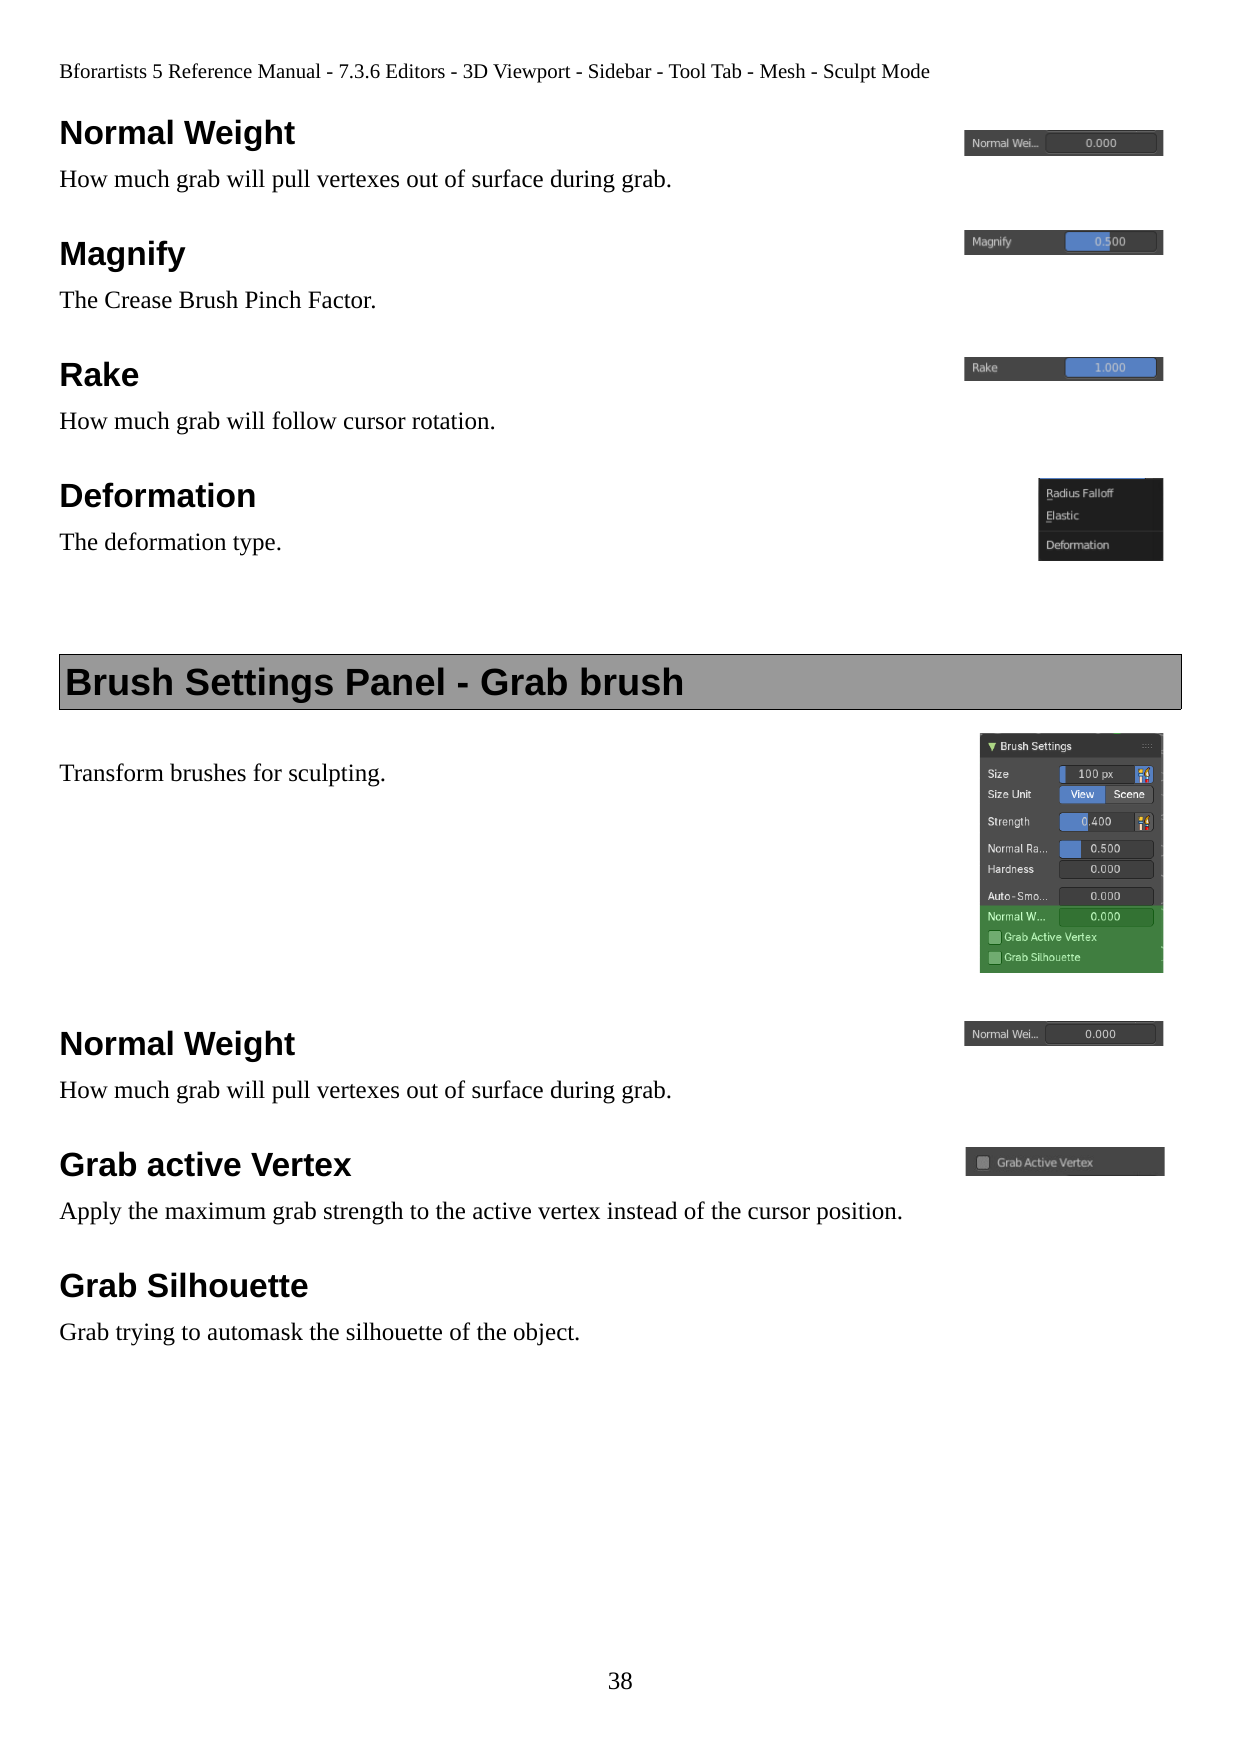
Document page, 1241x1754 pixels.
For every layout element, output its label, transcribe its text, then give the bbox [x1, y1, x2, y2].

picture [1038, 478, 1164, 561]
text The deformation type. [59, 527, 1038, 556]
subtitle Grab Silhouette [59, 1266, 1181, 1305]
text How much grab will pull vertexes out of surface during grab. [59, 1075, 1181, 1104]
subtitle Normal Weight [59, 1024, 1181, 1063]
text Grab trying to automask the silhouette of the object. [59, 1317, 1181, 1346]
text Transform brushes for sculpting. [59, 758, 979, 787]
picture [979, 733, 1164, 973]
subtitle Rake [59, 355, 1181, 393]
picture [964, 130, 1164, 156]
text How much grab will follow cursor rotation. [59, 406, 1181, 434]
subtitle Normal Weight [59, 113, 1181, 151]
text [1164, 527, 1181, 556]
subtitle Grab active Vertex [59, 1145, 1181, 1184]
text How much grab will pull vertexes out of surface during grab. [59, 164, 1181, 192]
text Apply the maximum grab strength to the active vertex instead of the cursor position. [59, 1196, 1181, 1225]
picture [965, 1147, 1165, 1176]
text The Crease Brush Pinch Factor. [59, 285, 1181, 313]
subtitle Deformation [59, 476, 1181, 514]
subtitle Magnify [59, 234, 1181, 272]
picture [964, 1021, 1164, 1046]
picture [964, 357, 1164, 381]
table_header Brush Settings Panel - Grab brush [60, 655, 1181, 709]
picture [964, 230, 1164, 255]
